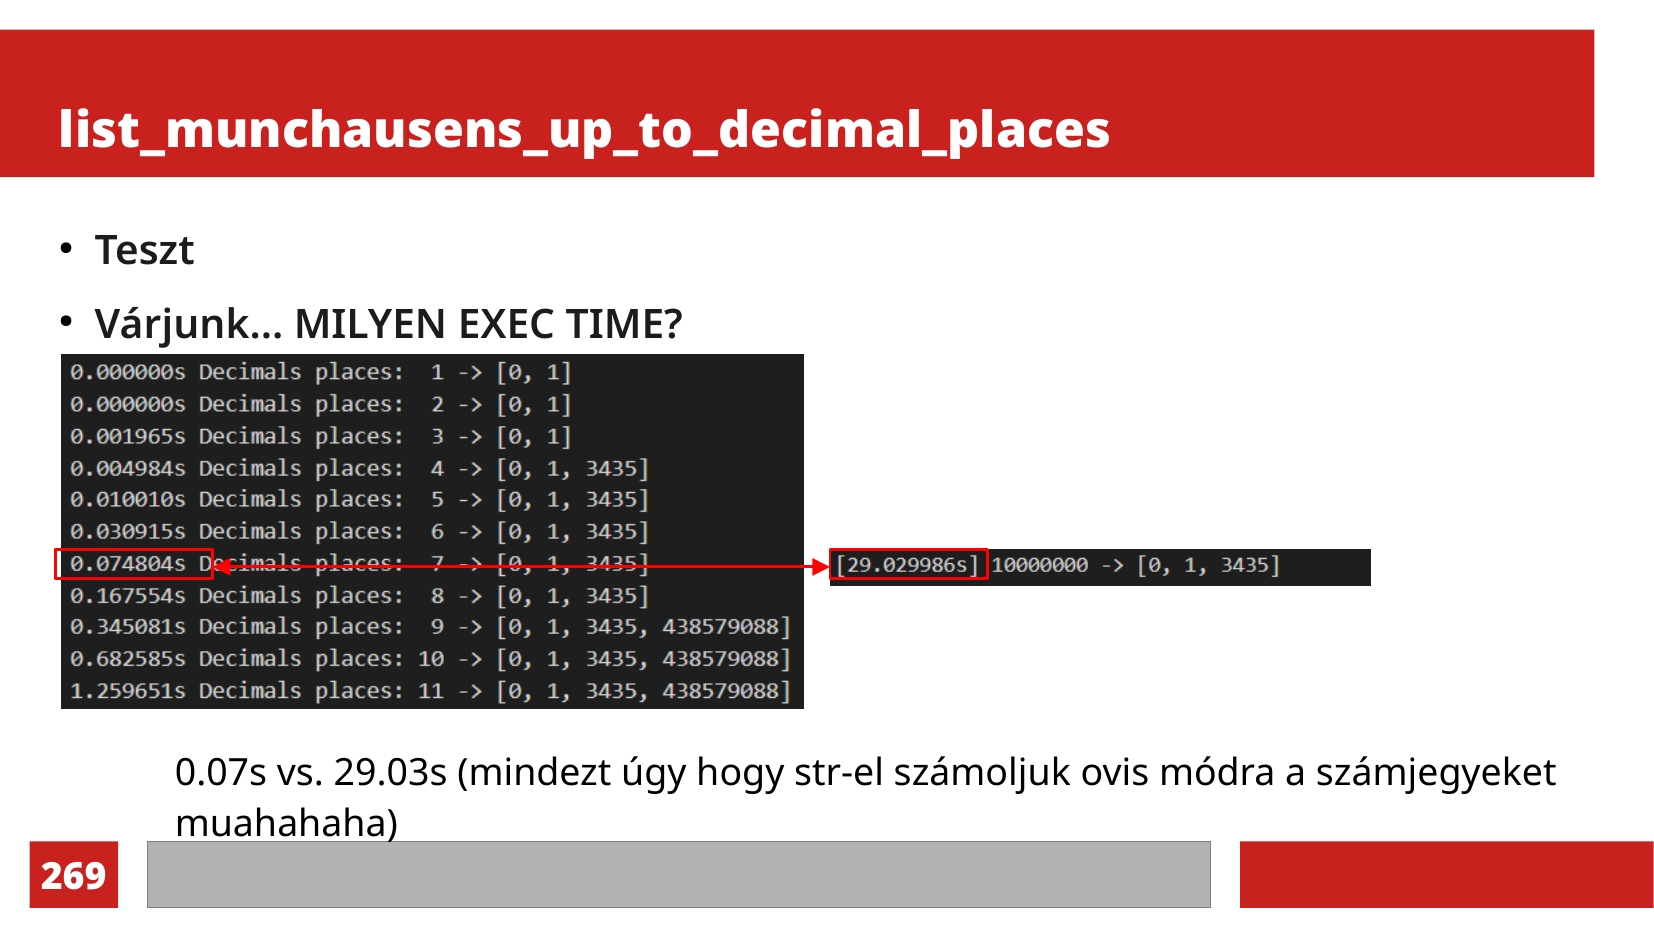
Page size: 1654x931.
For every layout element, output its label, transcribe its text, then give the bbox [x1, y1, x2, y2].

text_box 0.07s vs. 29.03s (mindezt úgy hogy str-el számoljuk ovis módra a számjegyeket muahahaha) [160, 738, 1654, 848]
picture [831, 551, 986, 577]
picture [830, 549, 1371, 586]
list Teszt Várjunk... MILYEN EXEC TIME? [59, 221, 1565, 739]
picture [61, 568, 804, 709]
title list_munchausens_up_to_decimal_places [59, 44, 1595, 163]
picture [61, 354, 804, 565]
picture [61, 551, 211, 577]
